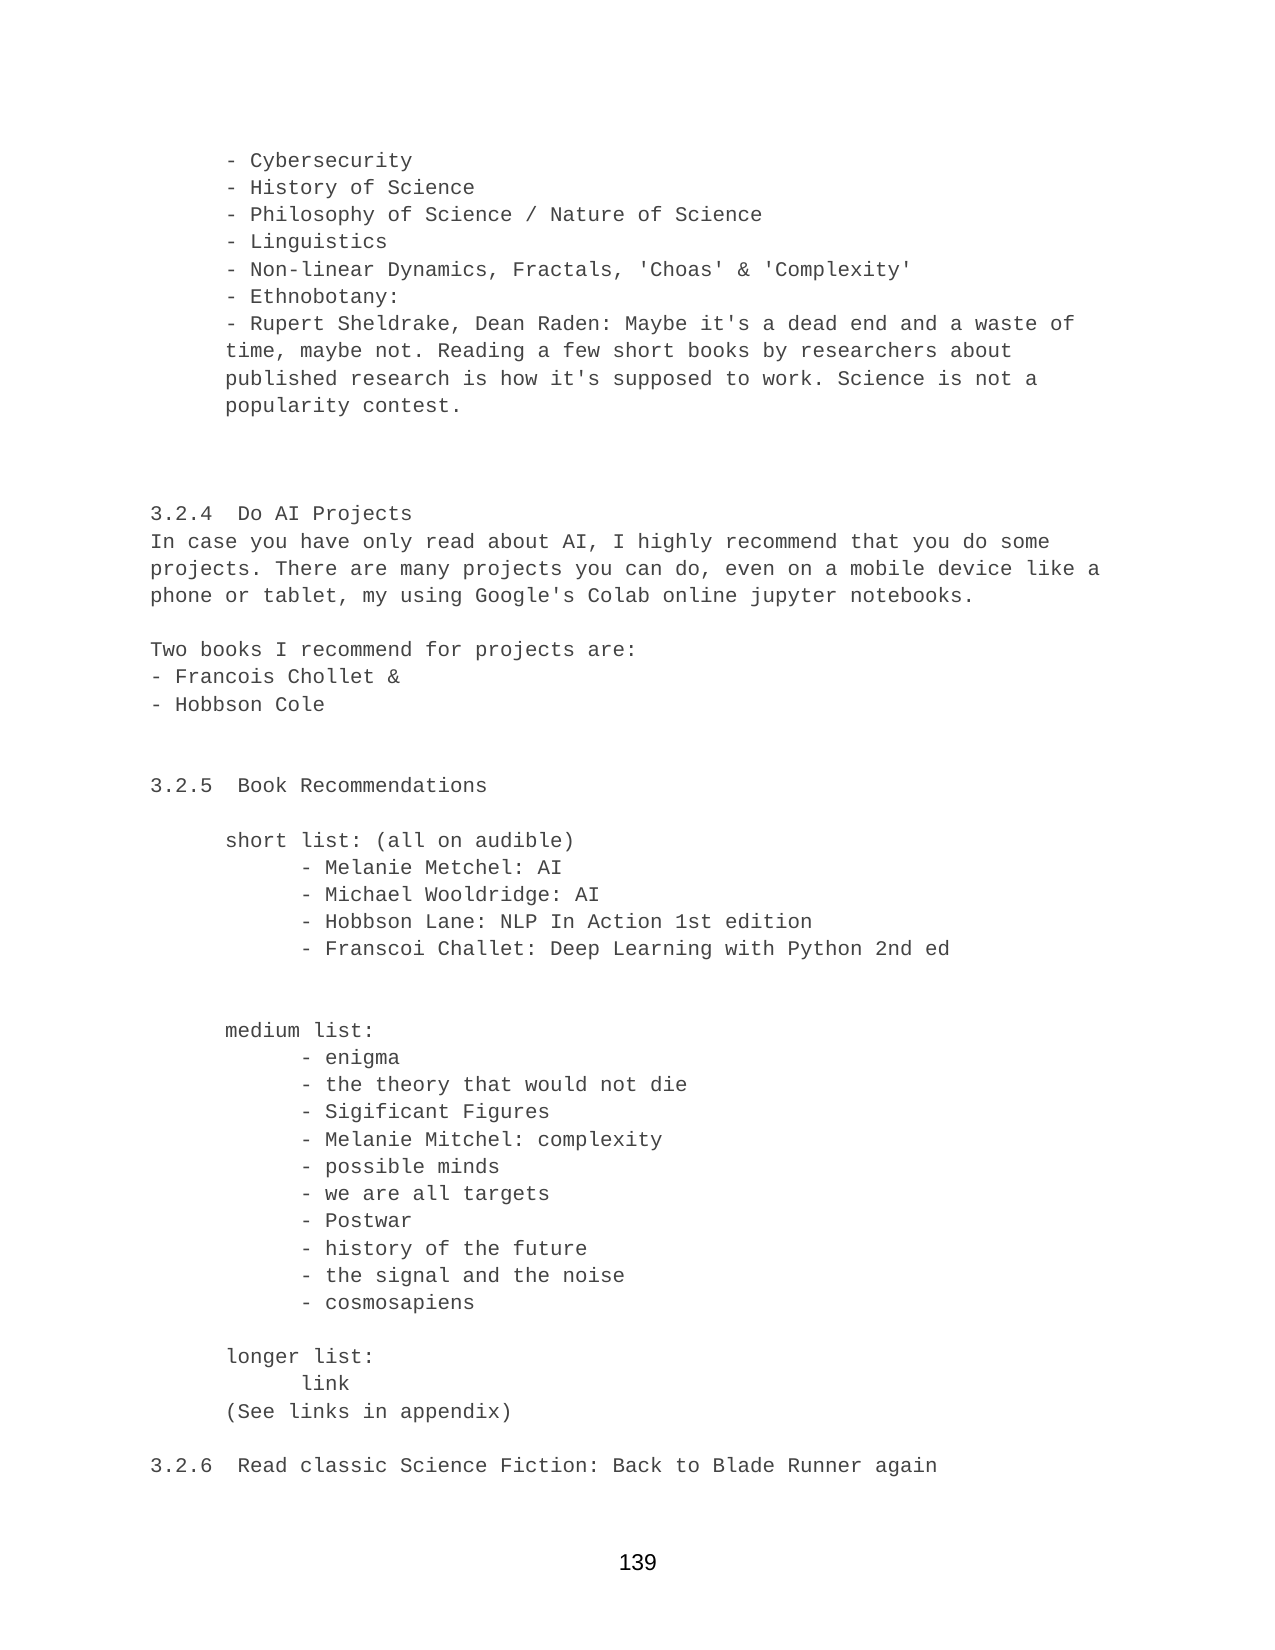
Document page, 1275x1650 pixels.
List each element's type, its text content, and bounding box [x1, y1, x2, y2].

text - the signal and the noise [150, 1265, 1125, 1288]
text 3.2.4 Do AI Projects [150, 503, 1125, 527]
text longer list: [150, 1346, 1125, 1370]
text link [150, 1373, 1125, 1397]
text short list: (all on audible) [150, 830, 1125, 853]
text - Michael Wooldridge: AI [150, 884, 1125, 908]
text - Hobbson Lane: NLP In Action 1st edition [150, 911, 1125, 935]
text - the theory that would not die [150, 1074, 1125, 1098]
text - Francois Chollet & [150, 667, 1125, 690]
text - enigma [150, 1047, 1125, 1071]
text - history of the future [150, 1237, 1125, 1261]
text - Postwar [150, 1210, 1125, 1234]
text medium list: [150, 1020, 1125, 1044]
text - Cybersecurity [225, 150, 1125, 174]
text - Melanie Metchel: AI [150, 857, 1125, 881]
text - Linguistics [225, 232, 1125, 255]
text - Non-linear Dynamics, Fractals, 'Choas' & 'Complexity' [225, 259, 1125, 282]
text 3.2.6 Read classic Science Fiction: Back to Blade Runner again [150, 1455, 1125, 1479]
text - Ethnobotany: [225, 286, 1125, 309]
text - Philosophy of Science / Nature of Science [225, 204, 1125, 228]
text - Rupert Sheldrake, Dean Raden: Maybe it's a dead end and a waste of time, maybe not. Reading a few short books by researchers about published research is how it's supposed to work. Science is not a popularity contest. [225, 313, 1125, 418]
text - Sigificant Figures [150, 1102, 1125, 1125]
text - Melanie Mitchel: complexity [150, 1129, 1125, 1152]
text - we are all targets [150, 1183, 1125, 1207]
text 3.2.5 Book Recommendations [150, 775, 1125, 799]
text (See links in appendix) [150, 1401, 1125, 1424]
text - possible minds [150, 1156, 1125, 1179]
text - cosmosapiens [150, 1292, 1125, 1316]
text - Franscoi Challet: Deep Learning with Python 2nd ed [150, 938, 1125, 962]
text Two books I recommend for projects are: [150, 639, 1125, 663]
text - History of Science [225, 177, 1125, 201]
text In case you have only read about AI, I highly recommend that you do some projects. There are many projects you can do, even on a mobile device like a phone or tablet, my using Google's Colab online jupyter notebooks. [150, 531, 1125, 609]
text - Hobbson Cole [150, 694, 1125, 717]
